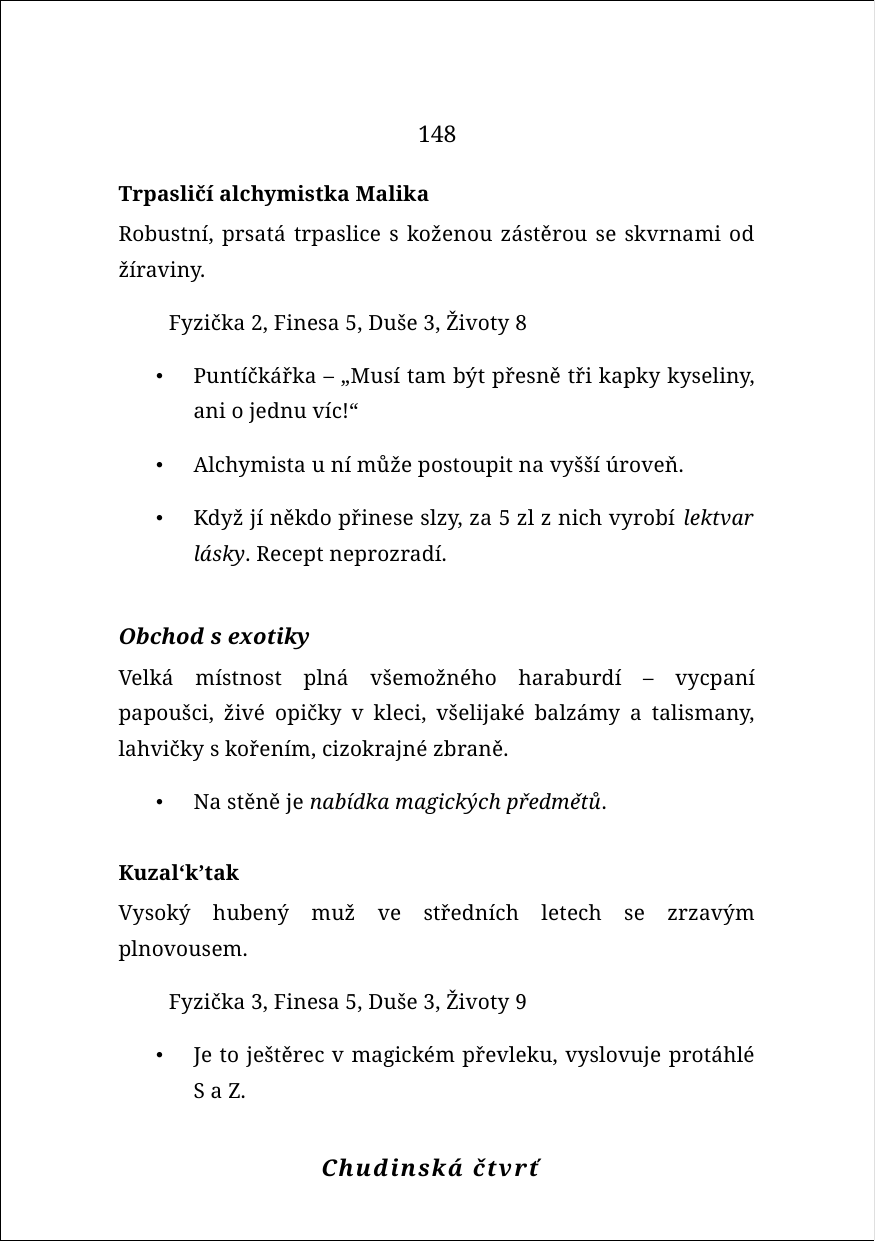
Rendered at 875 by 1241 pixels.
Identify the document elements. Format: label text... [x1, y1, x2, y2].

text Fyzička 2, Finesa 5, Duše 3, Životy 8 [168, 308, 756, 336]
text Vysoký hubený muž ve středních letech se zrzavým plnovousem. [118, 898, 756, 962]
list Na stěně je nabídka magických předmětů. [156, 787, 756, 816]
text Fyzička 3, Finesa 5, Duše 3, Životy 9 [168, 987, 756, 1016]
list Když jí někdo přinese slzy, za 5 zl z nich vyrobí lektvar lásky. Recept neprozradí. [156, 503, 756, 567]
list Puntíčkářka – „Musí tam být přesně tři kapky kyseliny, ani o jednu víc!“ [156, 361, 756, 425]
list Je to ještěrec v magickém převleku, vyslovuje protáhlé S a Z. [156, 1040, 756, 1104]
text Robustní, prsatá trpaslice s koženou zástěrou se skvrnami od žíraviny. [118, 219, 756, 283]
list Alchymista u ní může postoupit na vyšší úroveň. [156, 450, 756, 478]
subtitle Kuzal‘k’tak [118, 858, 756, 887]
text Velká místnost plná všemožného haraburdí – vycpaní papoušci, živé opičky v kleci, všelijaké balzámy a talismany, lahvičky s kořením, cizokrajné zbraně. [118, 663, 756, 762]
subtitle Trpasličí alchymistka Malika [118, 179, 756, 207]
subtitle Obchod s exotiky [118, 621, 756, 651]
